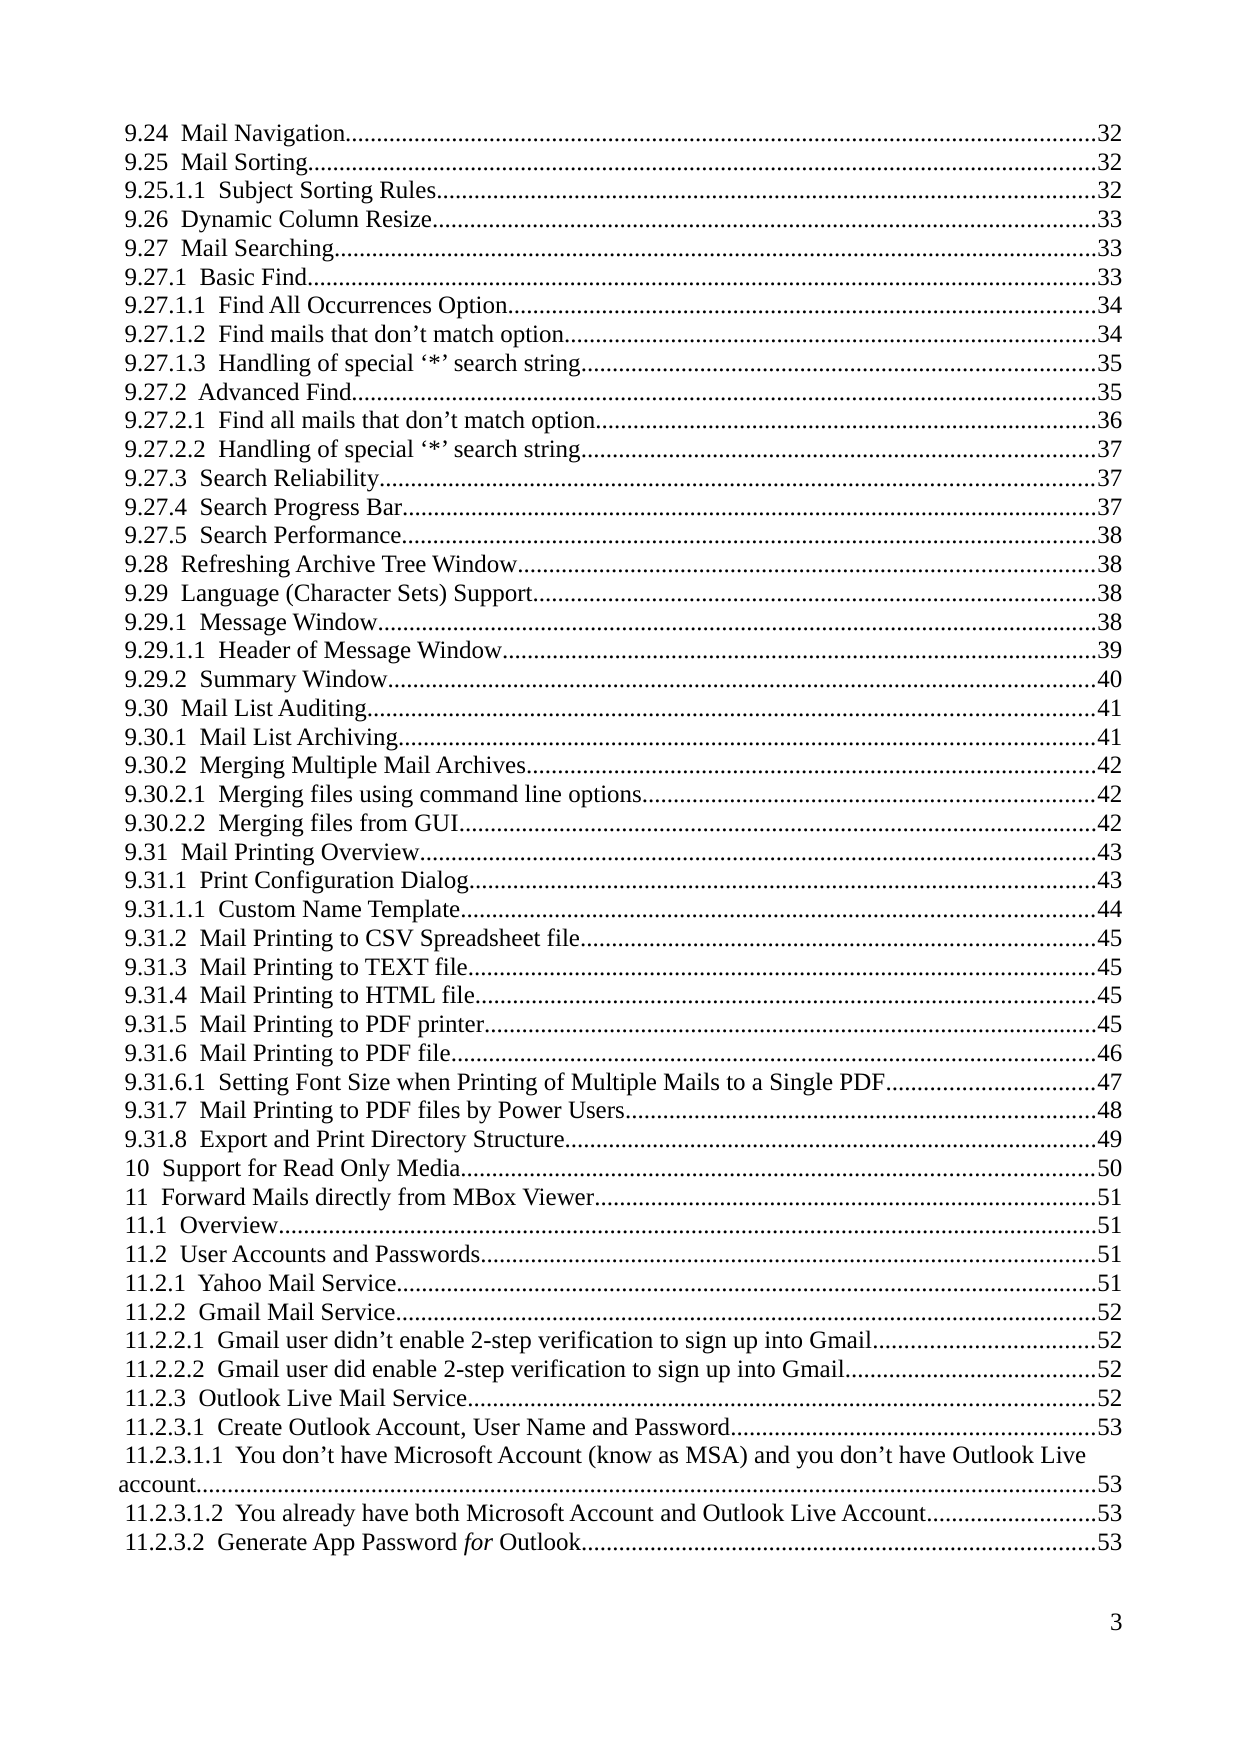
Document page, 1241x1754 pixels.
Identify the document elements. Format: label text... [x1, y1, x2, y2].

text 9.29 Language (Character Sets) Support 38 [118, 578, 1122, 607]
text 9.31.2 Mail Printing to CSV Spreadsheet file 45 [118, 923, 1122, 952]
text 11.2.2.1 Gmail user didn’t enable 2-step verification to sign up into Gmail 52 [118, 1326, 1122, 1354]
text 9.27.2 Advanced Find 35 [118, 377, 1122, 406]
text 11.2.3.1 Create Outlook Account, User Name and Password 53 [118, 1412, 1122, 1441]
text 9.30.2 Merging Multiple Mail Archives 42 [118, 751, 1122, 779]
text 9.31.1 Print Configuration Dialog 43 [118, 866, 1122, 894]
text 9.25.1.1 Subject Sorting Rules 32 [118, 176, 1122, 204]
text 9.30.2.1 Merging files using command line options 42 [118, 779, 1122, 808]
text 11.2.1 Yahoo Mail Service 51 [118, 1268, 1122, 1297]
text 9.31.6 Mail Printing to PDF file 46 [118, 1038, 1122, 1067]
text 9.29.1 Message Window 38 [118, 607, 1122, 636]
text 9.27.2.2 Handling of special ‘*’ search string 37 [118, 434, 1122, 463]
text 9.27.1.1 Find All Occurrences Option 34 [118, 291, 1122, 319]
text 9.27 Mail Searching 33 [118, 233, 1122, 262]
text 11.2.3.1.1 You don’t have Microsoft Account (know as MSA) and you don’t have Outlook Live account 53 [118, 1441, 1122, 1498]
text 11.2.2 Gmail Mail Service 52 [118, 1297, 1122, 1326]
text 9.29.2 Summary Window 40 [118, 664, 1122, 693]
text 11.2.3.2 Generate App Password for Outlook 53 [118, 1527, 1122, 1556]
text 9.27.1.3 Handling of special ‘*’ search string 35 [118, 348, 1122, 377]
text 9.30 Mail List Auditing 41 [118, 693, 1122, 722]
text 9.31.3 Mail Printing to TEXT file 45 [118, 952, 1122, 981]
text 9.25 Mail Sorting 32 [118, 147, 1122, 176]
text 9.31 Mail Printing Overview 43 [118, 837, 1122, 866]
text 9.31.1.1 Custom Name Template 44 [118, 894, 1122, 923]
text 9.27.1 Basic Find 33 [118, 262, 1122, 291]
text 9.24 Mail Navigation 32 [118, 118, 1122, 147]
text 11.2.3.1.2 You already have both Microsoft Account and Outlook Live Account 53 [118, 1498, 1122, 1527]
text 11.2.3 Outlook Live Mail Service 52 [118, 1383, 1122, 1412]
text 9.27.2.1 Find all mails that don’t match option 36 [118, 406, 1122, 434]
text 9.26 Dynamic Column Resize 33 [118, 204, 1122, 233]
text 11 Forward Mails directly from MBox Viewer 51 [118, 1182, 1122, 1211]
text 9.27.1.2 Find mails that don’t match option 34 [118, 319, 1122, 348]
text 11.2.2.2 Gmail user did enable 2-step verification to sign up into Gmail 52 [118, 1354, 1122, 1383]
text 11.2 User Accounts and Passwords 51 [118, 1239, 1122, 1268]
text 9.27.5 Search Performance 38 [118, 521, 1122, 549]
text 11.1 Overview 51 [118, 1211, 1122, 1239]
text 9.29.1.1 Header of Message Window 39 [118, 636, 1122, 664]
text 9.30.2.2 Merging files from GUI 42 [118, 808, 1122, 837]
text 9.31.5 Mail Printing to PDF printer 45 [118, 1009, 1122, 1038]
text 9.31.7 Mail Printing to PDF files by Power Users 48 [118, 1096, 1122, 1124]
text 9.28 Refreshing Archive Tree Window 38 [118, 549, 1122, 578]
text 9.30.1 Mail List Archiving 41 [118, 722, 1122, 751]
text 9.31.6.1 Setting Font Size when Printing of Multiple Mails to a Single PDF 47 [118, 1067, 1122, 1096]
text 9.27.4 Search Progress Bar 37 [118, 492, 1122, 521]
text 9.27.3 Search Reliability 37 [118, 463, 1122, 492]
text 9.31.4 Mail Printing to HTML file 45 [118, 981, 1122, 1009]
text 10 Support for Read Only Media 50 [118, 1153, 1122, 1182]
text 9.31.8 Export and Print Directory Structure 49 [118, 1124, 1122, 1153]
